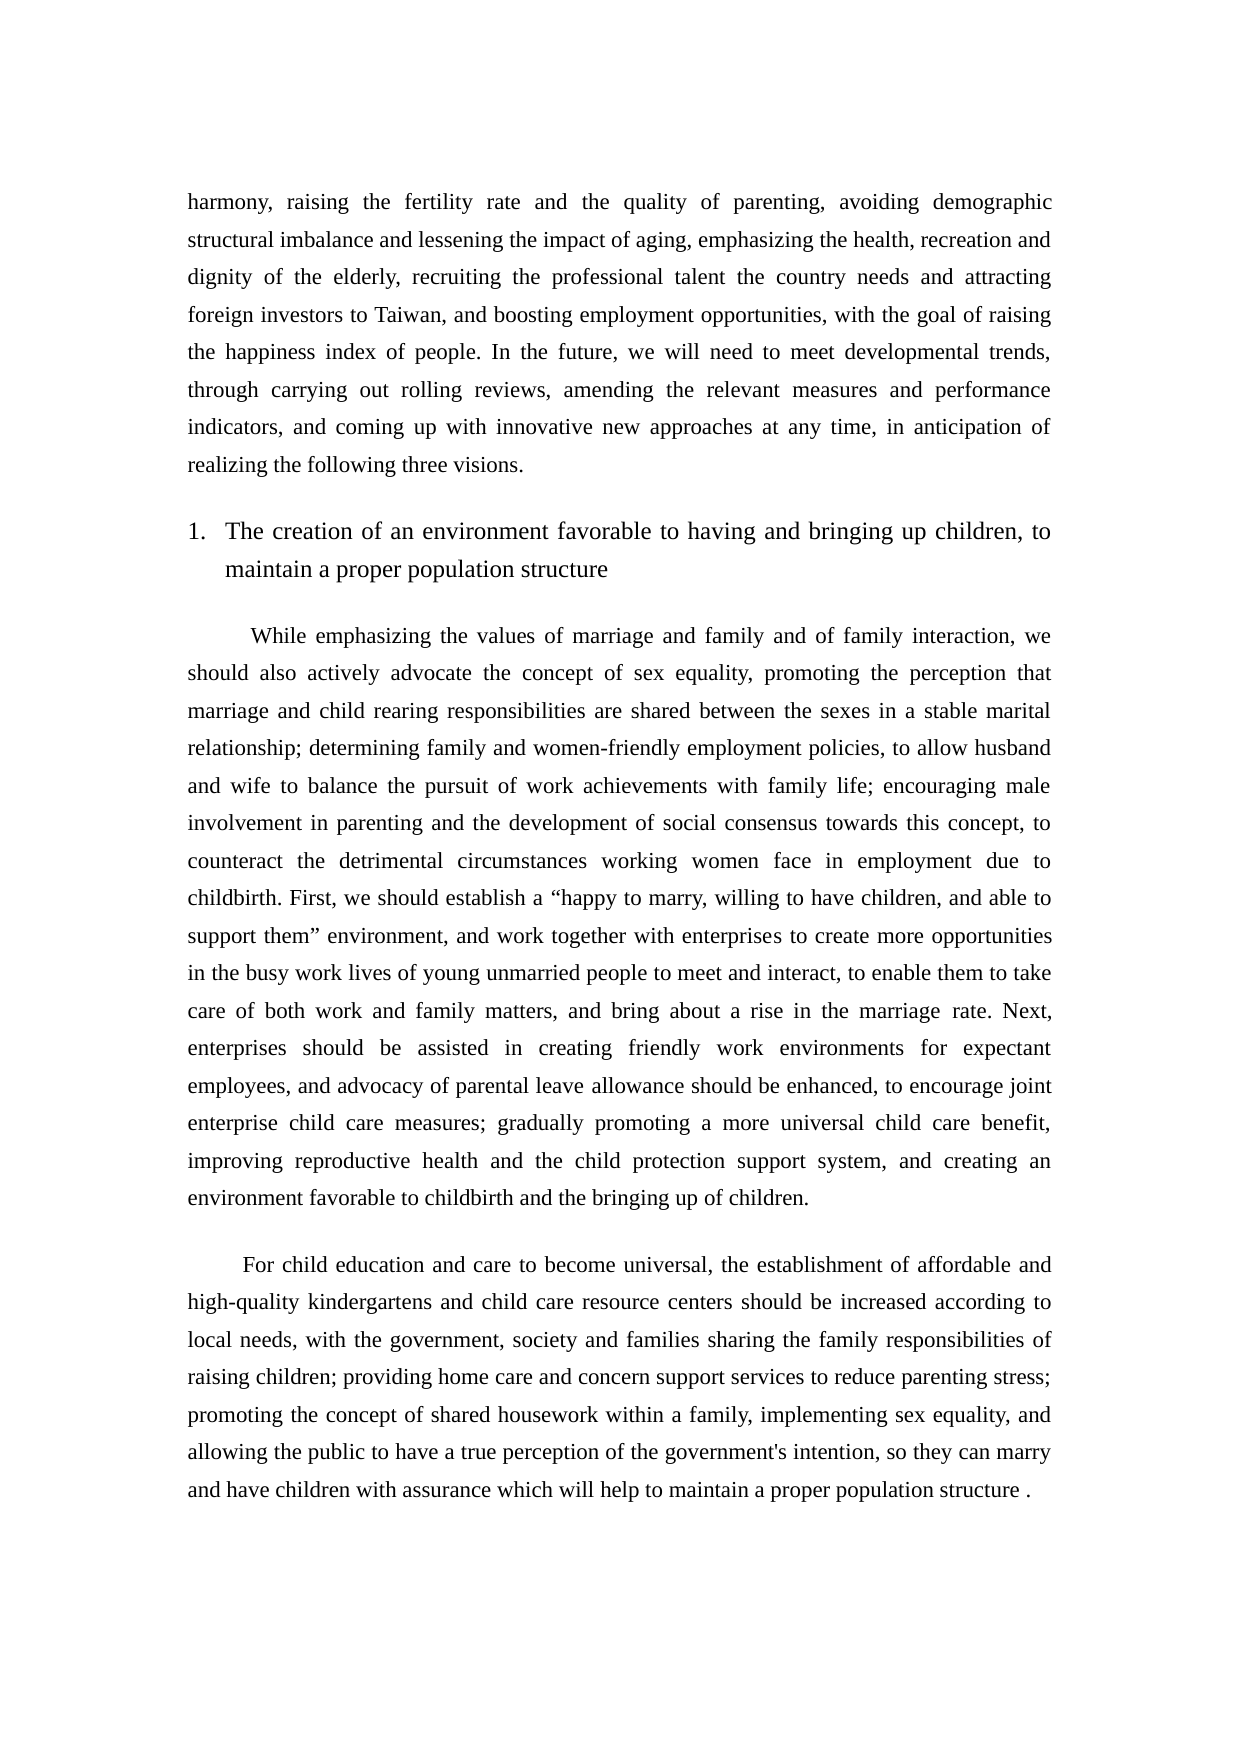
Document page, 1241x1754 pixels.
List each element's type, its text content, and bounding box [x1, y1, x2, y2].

text For child education and care to become universal, the establishment of affordable and high-quality kindergartens and child care resource centers should be increased according to local needs, with the government, society and families sharing the family responsibilities of raising children; providing home care and concern support services to reduce parenting stress; promoting the concept of shared housework within a family, implementing sex equality, and allowing the public to have a true perception of the government's intention, so they can marry and have children with assurance which will help to maintain a proper population structure . [187, 1246, 1053, 1508]
list The creation of an environment favorable to having and bringing up children, to maintain a proper population structure [187, 512, 1053, 587]
text harmony, raising the fertility rate and the quality of parenting, avoiding demographic structural imbalance and lessening the impact of aging, emphasizing the health, recreation and dignity of the elderly, recruiting the professional talent the country needs and attracting foreign investors to Taiwan, and boosting employment opportunities, with the goal of raising the happiness index of people. In the future, we will need to meet developmental trends, through carrying out rolling reviews, amending the relevant measures and performance indicators, and coming up with innovative new approaches at any time, in anticipation of realizing the following three visions. [187, 183, 1053, 483]
text While emphasizing the values of marriage and family and of family interaction, we should also actively advocate the concept of sex equality, promoting the perception that marriage and child rearing responsibilities are shared between the sexes in a stable marital relationship; determining family and women-friendly employment policies, to allow husband and wife to balance the pursuit of work achievements with family life; encouraging male involvement in parenting and the development of social consensus towards this concept, to counteract the detrimental circumstances working women face in employment due to childbirth. First, we should establish a “happy to marry, willing to have children, and able to support them” environment, and work together with enterprises to create more opportunities in the busy work lives of young unmarried people to meet and interact, to enable them to take care of both work and family matters, and bring about a rise in the marriage rate. Next, enterprises should be assisted in creating friendly work environments for expectant employees, and advocacy of parental leave allowance should be enhanced, to encourage joint enterprise child care measures; gradually promoting a more universal child care benefit, improving reproductive health and the child protection support system, and creating an environment favorable to childbirth and the bringing up of children. [187, 617, 1053, 1217]
